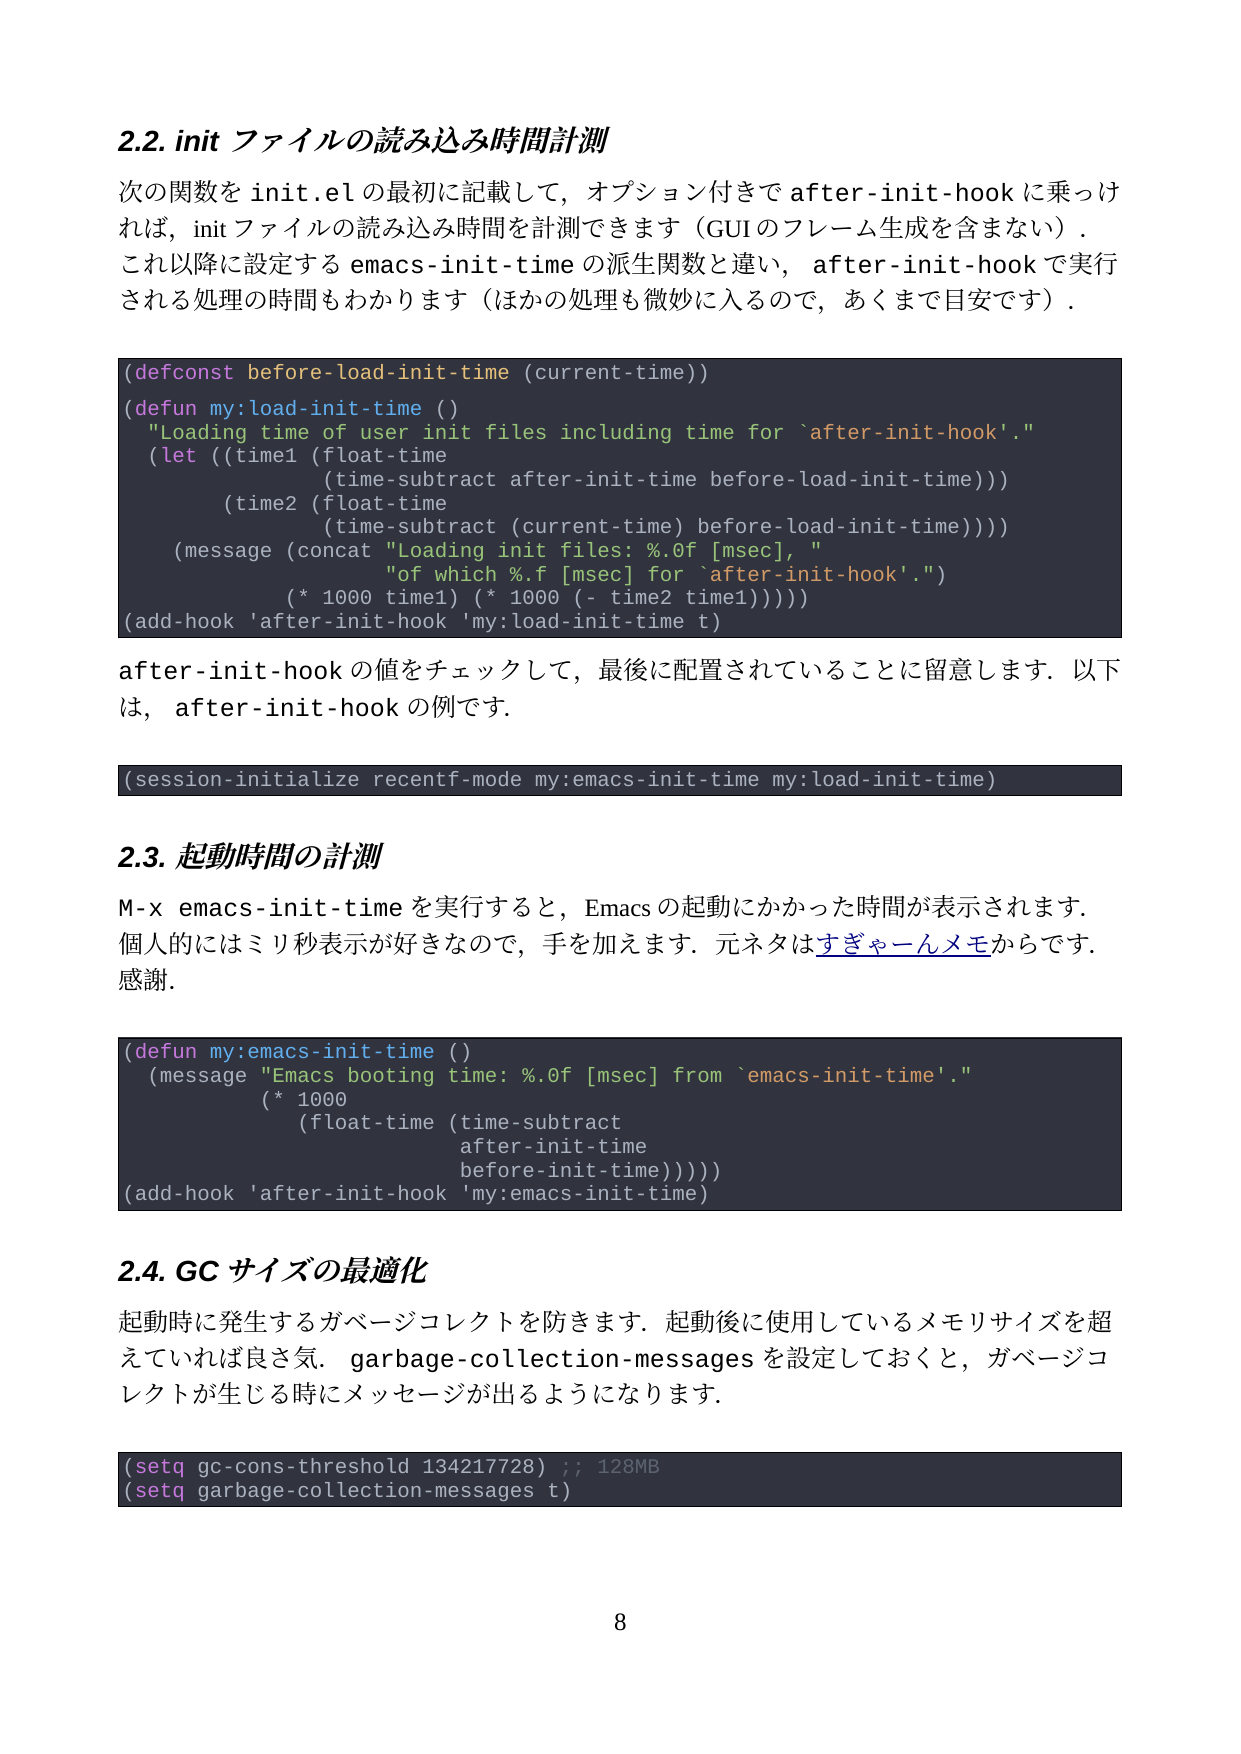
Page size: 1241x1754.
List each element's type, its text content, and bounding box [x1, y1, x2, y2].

subtitle 起動時間の計測 [118, 834, 1122, 876]
text before-init-time))))) [119, 1156, 1121, 1179]
text (time2 (float-time [119, 489, 1121, 512]
text (add-hook 'after-init-hook 'my:load-init-time t) [119, 607, 1121, 637]
text "Loading time of user init files including time for `after-init-hook'." [119, 418, 1121, 441]
text 次の関数を init.el の最初に記載して，オプション付きで after-init-hook に乗っければ，initファイルの読み込み時間を計測できます（GUIのフレーム生成を含まない）．これ以降に設定する emacs-init-time の派生関数と違い， after-init-hook で実行される処理の時間もわかります（ほかの処理も微妙に入るので，あくまで目安です）． [118, 172, 1122, 346]
text after-init-hook の値をチェックして，最後に配置されていることに留意します．以下は， after-init-hook の例です． [118, 651, 1122, 752]
text 起動時に発生するガベージコレクトを防きます．起動後に使用しているメモリサイズを超えていれば良さ気． garbage-collection-messages を設定しておくと，ガベージコレクトが生じる時にメッセージが出るようになります． [118, 1303, 1122, 1439]
subtitle GCサイズの最適化 [118, 1248, 1122, 1290]
text (add-hook 'after-init-hook 'my:emacs-init-time) [119, 1179, 1121, 1210]
text (float-time (time-subtract [119, 1108, 1121, 1132]
text (* 1000 [119, 1085, 1121, 1108]
text (defun my:emacs-init-time () [119, 1039, 1121, 1061]
text (setq garbage-collection-messages t) [119, 1476, 1121, 1506]
subtitle init ファイルの読み込み時間計測 [118, 118, 1122, 160]
text (session-initialize recentf-mode my:emacs-init-time my:load-init-time) [119, 766, 1121, 795]
text (* 1000 time1) (* 1000 (- time2 time1))))) [119, 583, 1121, 607]
text M-x emacs-init-time を実行すると，Emacsの起動にかかった時間が表示されます．個人的にはミリ秒表示が好きなので，手を加えます．元ネタはすぎゃーんメモからです．感謝． [118, 888, 1122, 1025]
text (message "Emacs booting time: %.0f [msec] from `emacs-init-time'." [119, 1061, 1121, 1085]
text (defun my:load-init-time () [119, 394, 1121, 418]
text (message (concat "Loading init files: %.0f [msec], " [119, 536, 1121, 560]
text "of which %.f [msec] for `after-init-hook'.") [119, 560, 1121, 583]
text (defconst before-load-init-time (current-time)) [119, 359, 1121, 386]
text (setq gc-cons-threshold 134217728) ;; 128MB [119, 1453, 1121, 1476]
text (time-subtract (current-time) before-load-init-time)))) [119, 512, 1121, 536]
text (let ((time1 (float-time [119, 441, 1121, 465]
text after-init-time [119, 1132, 1121, 1156]
text (time-subtract after-init-time before-load-init-time))) [119, 465, 1121, 489]
